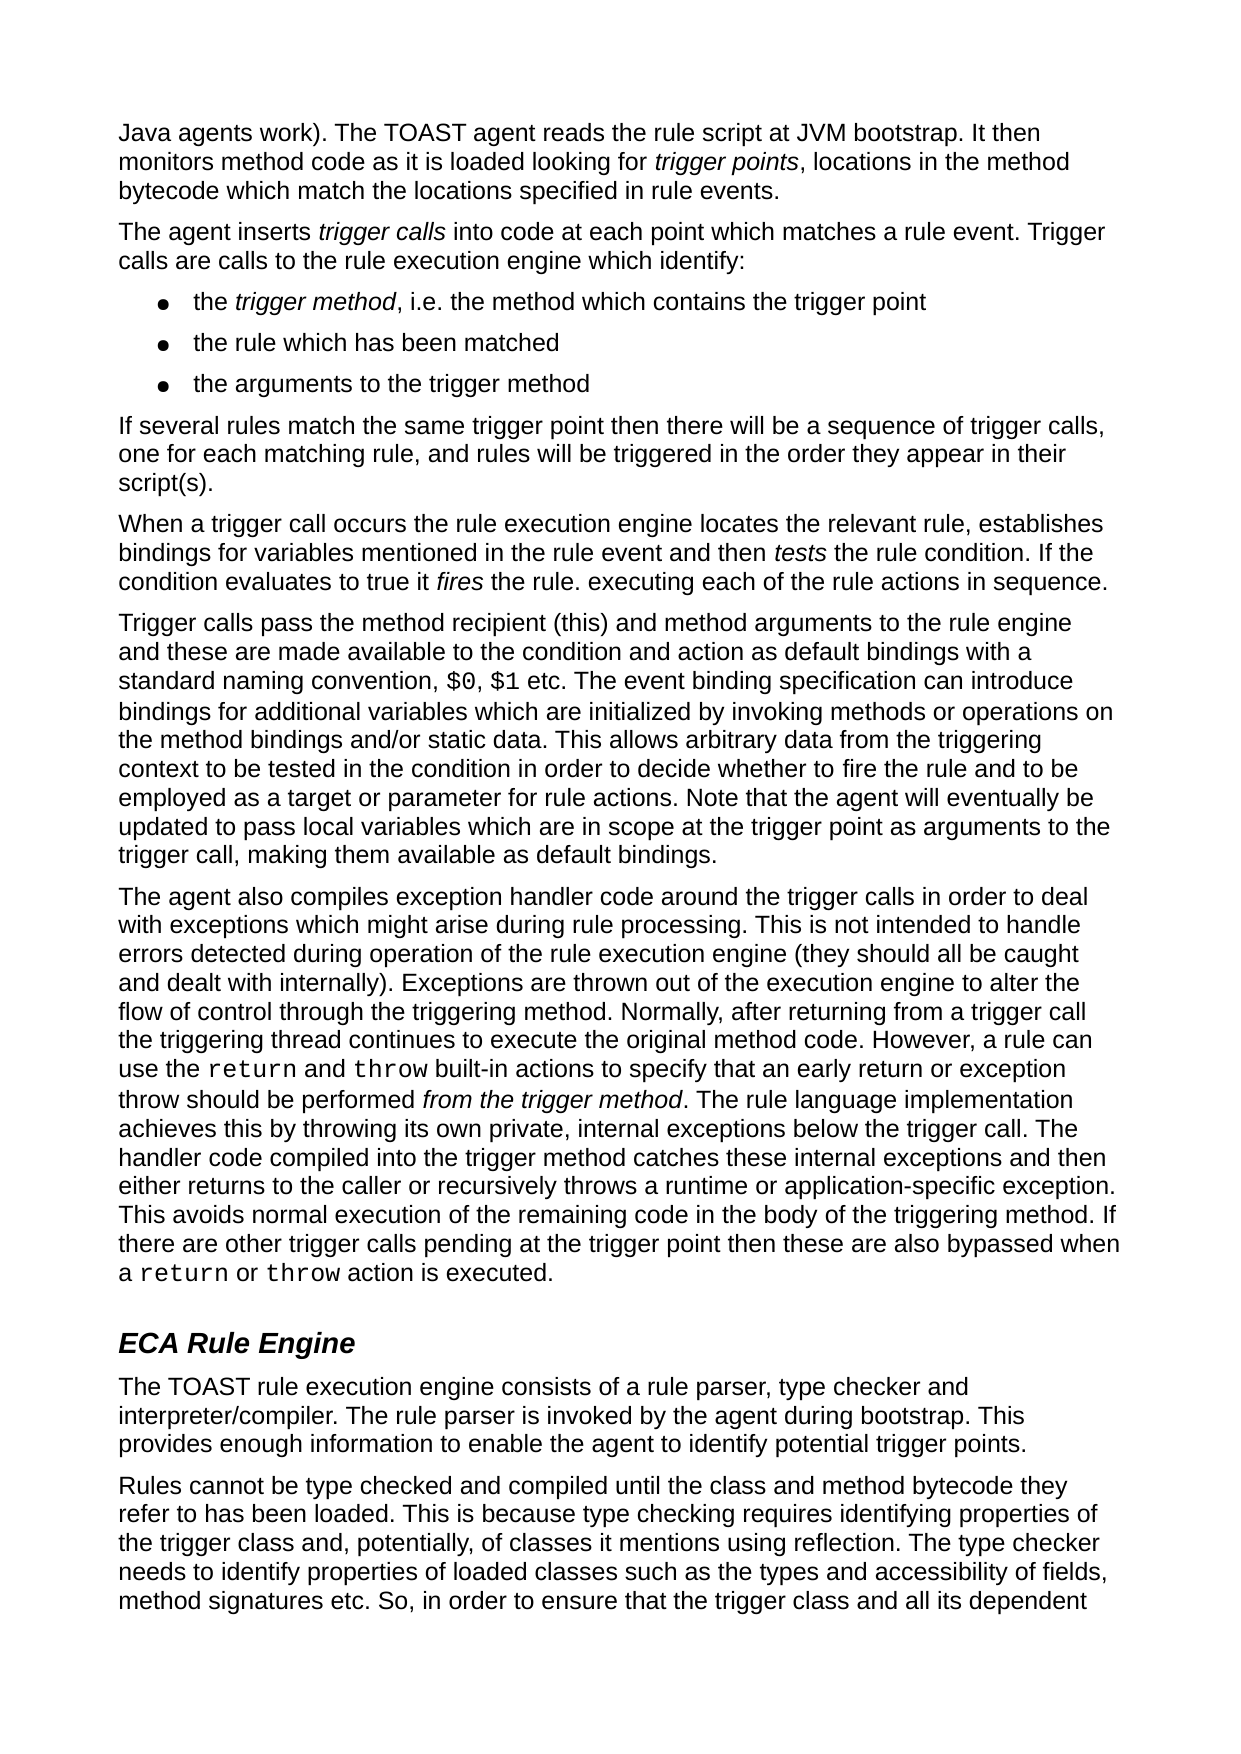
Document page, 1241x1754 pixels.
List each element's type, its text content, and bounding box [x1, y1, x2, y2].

text The agent inserts trigger calls into code at each point which matches a rule event. Trigger calls are calls to the rule execution engine which identify: [118, 217, 1122, 274]
list the trigger method, i.e. the method which contains the trigger point [156, 287, 1122, 316]
text Rules cannot be type checked and compiled until the class and method bytecode they refer to has been loaded. This is because type checking requires identifying properties of the trigger class and, potentially, of classes it mentions using reflection. The type checker needs to identify properties of loaded classes such as the types and accessibility of fields, method signatures etc. So, in order to ensure that the trigger class and all its dependent [118, 1471, 1122, 1614]
list the rule which has been matched [156, 328, 1122, 357]
text If several rules match the same trigger point then there will be a sequence of trigger calls, one for each matching rule, and rules will be triggered in the order they appear in their script(s). [118, 411, 1122, 497]
list the arguments to the trigger method [156, 369, 1122, 398]
text The TOAST rule execution engine consists of a rule parser, type checker and interpreter/compiler. The rule parser is invoked by the agent during bootstrap. This provides enough information to enable the agent to identify potential trigger points. [118, 1372, 1122, 1458]
text When a trigger call occurs the rule execution engine locates the relevant rule, establishes bindings for variables mentioned in the rule event and then tests the rule condition. If the condition evaluates to true it fires the rule. executing each of the rule actions in sequence. [118, 509, 1122, 596]
text The agent also compiles exception handler code around the trigger calls in order to deal with exceptions which might arise during rule processing. This is not intended to handle errors detected during operation of the rule execution engine (they should all be caught and dealt with internally). Exceptions are thrown out of the execution engine to alter the flow of control through the triggering method. Normally, after returning from a trigger call the triggering thread continues to execute the original method code. However, a rule can use the return and throw built-in actions to specify that an early return or exception throw should be performed from the trigger method. The rule language implementation achieves this by throwing its own private, internal exceptions below the trigger call. The handler code compiled into the trigger method catches these internal exceptions and then either returns to the caller or recursively throws a runtime or application-specific exception. This avoids normal execution of the remaining code in the body of the triggering method. If there are other trigger calls pending at the trigger point then these are also bypassed when a return or throw action is executed. [118, 882, 1122, 1288]
text Trigger calls pass the method recipient (this) and method arguments to the rule engine and these are made available to the condition and action as default bindings with a standard naming convention, $0, $1 etc. The event binding specification can introduce bindings for additional variables which are initialized by invoking methods or operations on the method bindings and/or static data. This allows arbitrary data from the triggering context to be tested in the condition in order to decide whether to fire the rule and to be employed as a target or parameter for rule actions. Note that the agent will eventually be updated to pass local variables which are in scope at the trigger point as arguments to the trigger call, making them available as default bindings. [118, 608, 1122, 869]
subtitle ECA Rule Engine [118, 1326, 1122, 1359]
text Java agents work). The TOAST agent reads the rule script at JVM bootstrap. It then monitors method code as it is loaded looking for trigger points, locations in the method bytecode which match the locations specified in rule events. [118, 118, 1122, 204]
